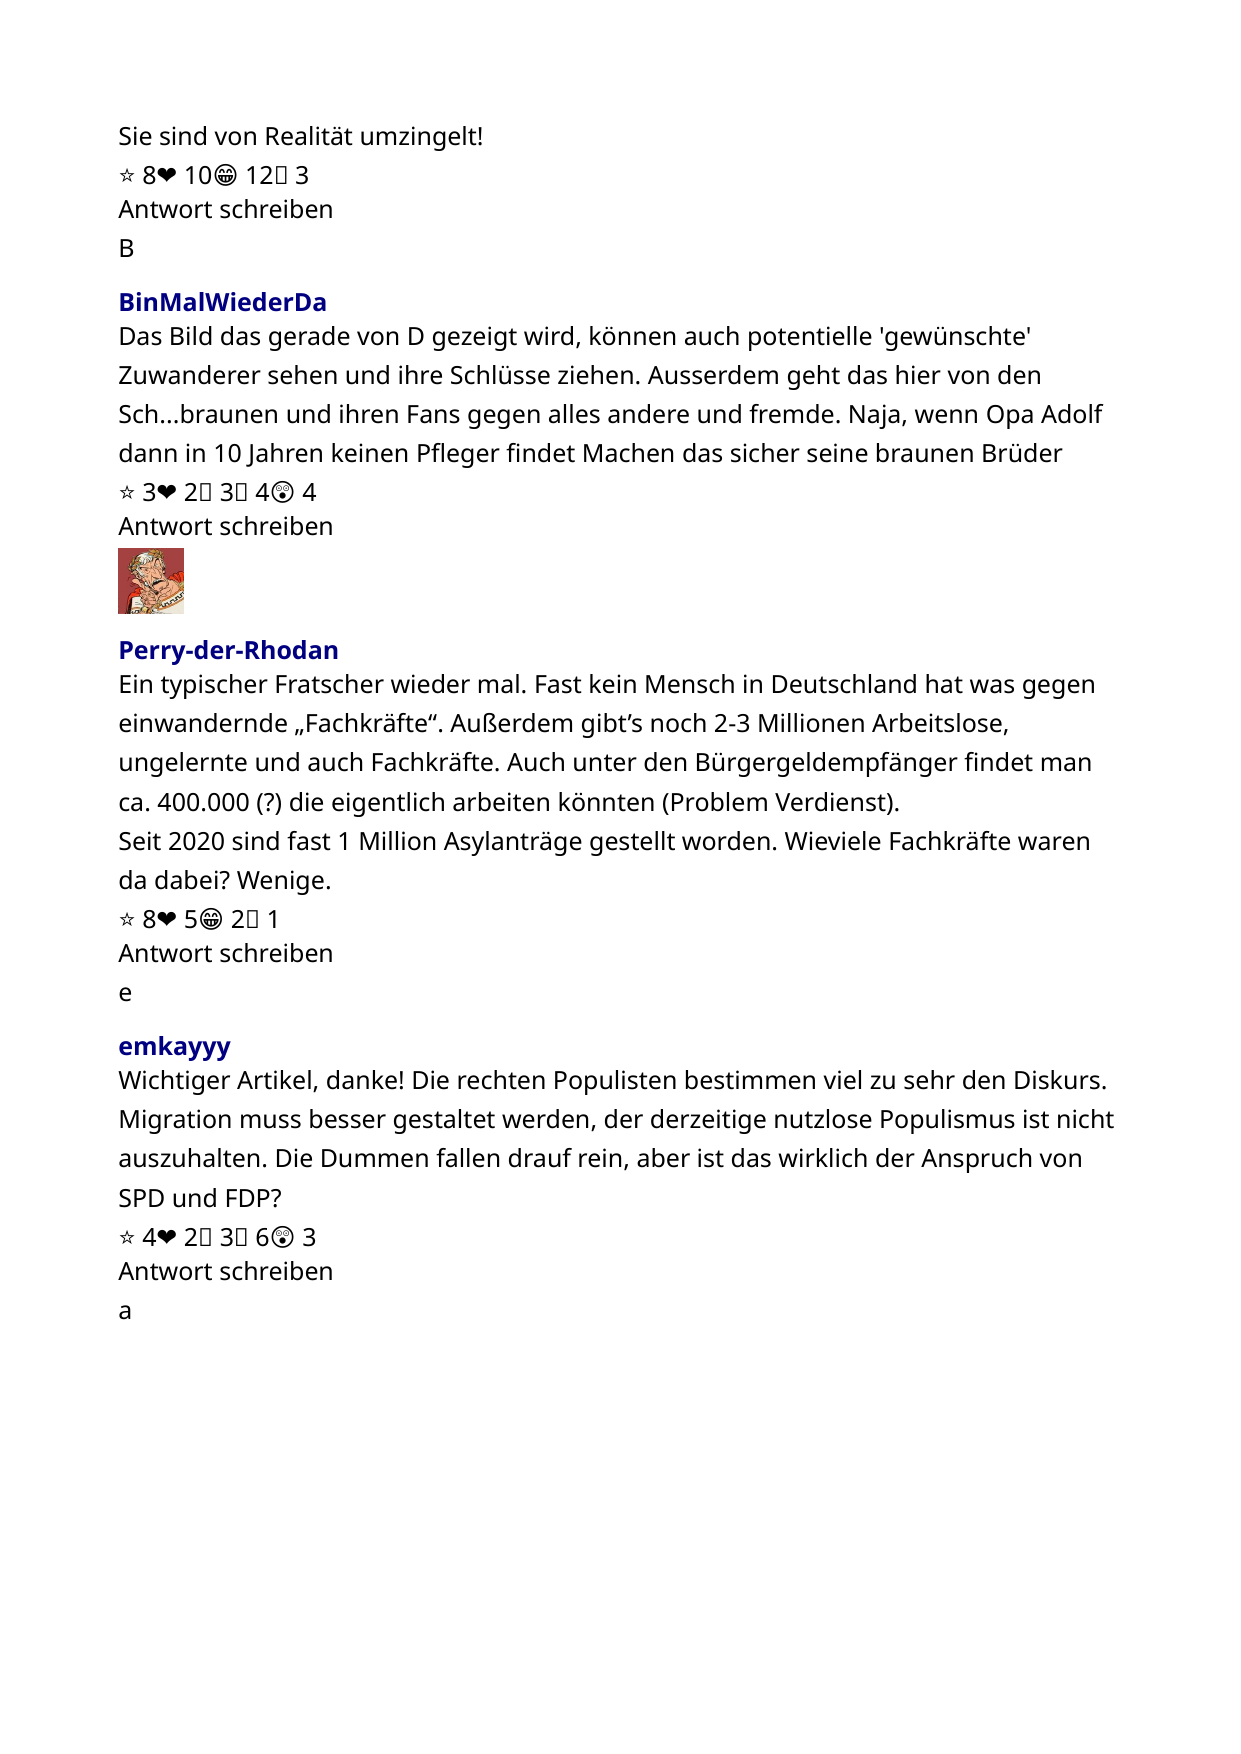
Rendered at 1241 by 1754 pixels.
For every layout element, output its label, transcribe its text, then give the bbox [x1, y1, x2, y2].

text Ein typischer Fratscher wieder mal. Fast kein Mensch in Deutschland hat was gegen einwandernde „Fachkräfte“. Außerdem gibt’s noch 2-3 Millionen Arbeitslose, ungelernte und auch Fachkräfte. Auch unter den Bürgergeldempfänger findet man ca. 400.000 (?) die eigentlich arbeiten könnten (Problem Verdienst). [118, 667, 1122, 818]
subtitle BinMalWiederDa [118, 284, 1122, 318]
subtitle Perry-der-Rhodan [118, 633, 1122, 667]
text B [118, 231, 1122, 264]
text Das Bild das gerade von D gezeigt wird, können auch potentielle 'gewünschte' Zuwanderer sehen und ihre Schlüsse ziehen. Ausserdem geht das hier von den Sch...braunen und ihren Fans gegen alles andere und fremde. Naja, wenn Opa Adolf dann in 10 Jahren keinen Pfleger findet Machen das sicher seine braunen Brüder [118, 318, 1122, 470]
text ⭐️ 3❤️ 2🙁 3🤨 4😲 4 [118, 475, 1122, 509]
text Seit 2020 sind fast 1 Million Asylanträge gestellt worden. Wieviele Fachkräfte waren da dabei? Wenige. [118, 823, 1122, 897]
text ⭐️ 8❤️ 5😁 2🤨 1 [118, 902, 1122, 936]
text ⭐️ 4❤️ 2🙁 3🤨 6😲 3 [118, 1219, 1122, 1253]
text Antwort schreiben [118, 509, 1122, 543]
text Antwort schreiben [118, 936, 1122, 970]
text Antwort schreiben [118, 191, 1122, 225]
text Antwort schreiben [118, 1253, 1122, 1288]
text ⭐️ 8❤️ 10😁 12🤨 3 [118, 157, 1122, 191]
text Wichtiger Artikel, danke! Die rechten Populisten bestimmen viel zu sehr den Diskurs. Migration muss besser gestaltet werden, der derzeitige nutzlose Populismus ist nicht auszuhalten. Die Dummen fallen drauf rein, aber ist das wirklich der Anspruch von SPD und FDP? [118, 1063, 1122, 1214]
text e [118, 975, 1122, 1009]
picture [118, 548, 184, 614]
subtitle emkayyy [118, 1029, 1122, 1063]
text a [118, 1293, 1122, 1327]
text Sie sind von Realität umzingelt! [118, 118, 1122, 152]
